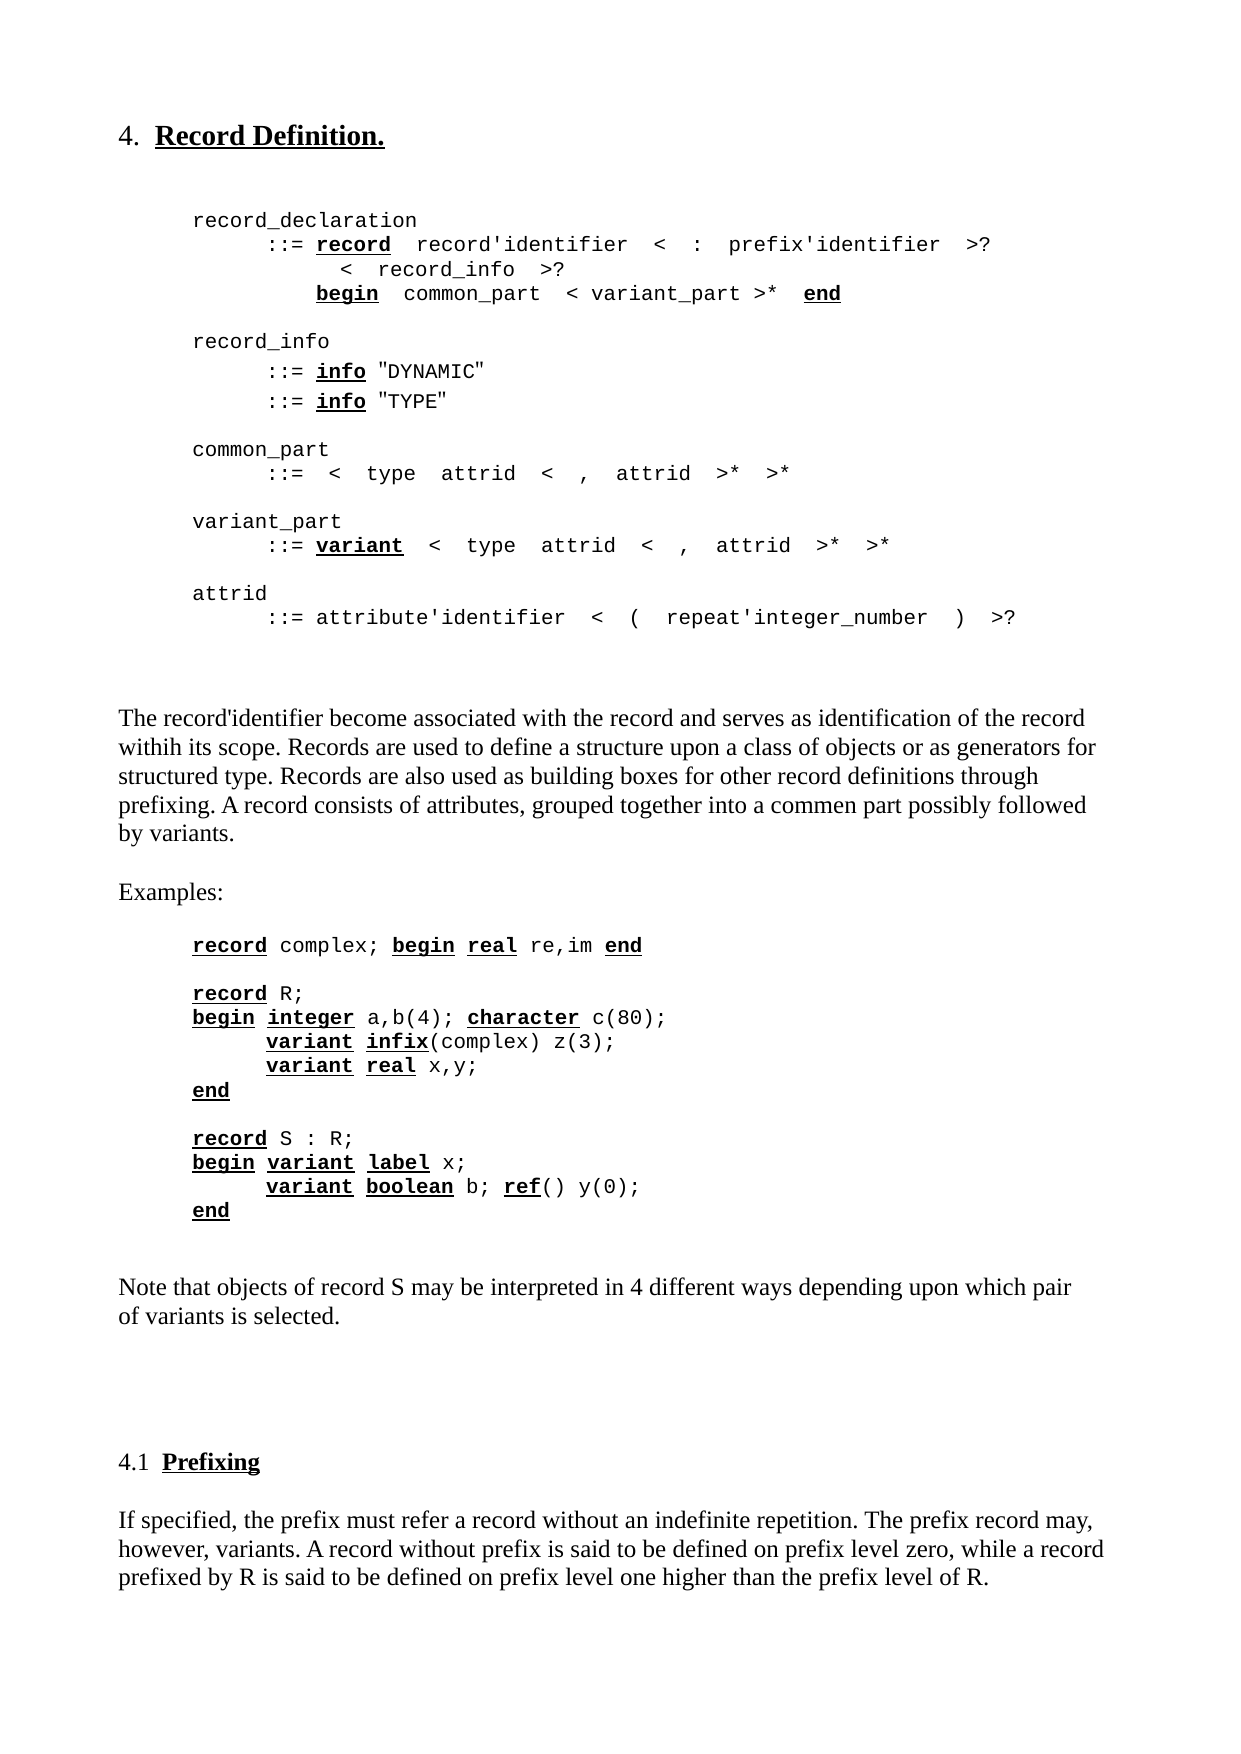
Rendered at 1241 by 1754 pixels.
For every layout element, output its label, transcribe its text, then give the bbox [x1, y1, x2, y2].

text record S : R; [118, 1128, 1122, 1151]
text begin common_part < variant_part >* end [118, 283, 1122, 306]
text Note that objects of record S may be interpreted in 4 different ways depending upon which pair of variants is selected. [118, 1272, 1122, 1329]
text variant_part [118, 511, 1122, 535]
text Examples: [118, 877, 1122, 906]
text record_info [118, 331, 1122, 354]
text ::= variant < type attrid < , attrid >* >* [118, 535, 1122, 559]
text ::= info ''DYNAMIC'' [118, 355, 1122, 384]
text record R; [118, 983, 1122, 1007]
text The record'identifier become associated with the record and serves as identification of the record withih its scope. Records are used to define a structure upon a class of objects or as generators for structured type. Records are also used as building boxes for other record definitions through prefixing. A record consists of attributes, grouped together into a commen part possibly followed by variants. [118, 703, 1122, 847]
text attrid [118, 583, 1122, 607]
text end [118, 1079, 1122, 1103]
text record complex; begin real re,im end [118, 935, 1122, 959]
text record_declaration [118, 210, 1122, 234]
text variant real x,y; [118, 1056, 1122, 1079]
text variant infix(complex) z(3); [118, 1031, 1122, 1055]
text ::= attribute'identifier < ( repeat'integer_number ) >? [118, 607, 1122, 631]
text ::= < type attrid < , attrid >* >* [118, 463, 1122, 487]
text 4. Record Definition. [118, 118, 1122, 152]
text common_part [118, 439, 1122, 462]
text ::= record record'identifier < : prefix'identifier >? [118, 234, 1122, 258]
text begin integer a,b(4); character c(80); [118, 1007, 1122, 1031]
text begin variant label x; [118, 1152, 1122, 1175]
text variant boolean b; ref() y(0); [118, 1176, 1122, 1199]
text < record_info >? [118, 258, 1122, 282]
text ::= info ''TYPE'' [118, 385, 1122, 414]
text end [118, 1200, 1122, 1223]
text 4.1 Prefixing [118, 1447, 1122, 1475]
text If specified, the prefix must refer a record without an indefinite repetition. The prefix record may, however, variants. A record without prefix is said to be defined on prefix level zero, while a record prefixed by R is said to be defined on prefix level one higher than the prefix level of R. [118, 1505, 1122, 1591]
